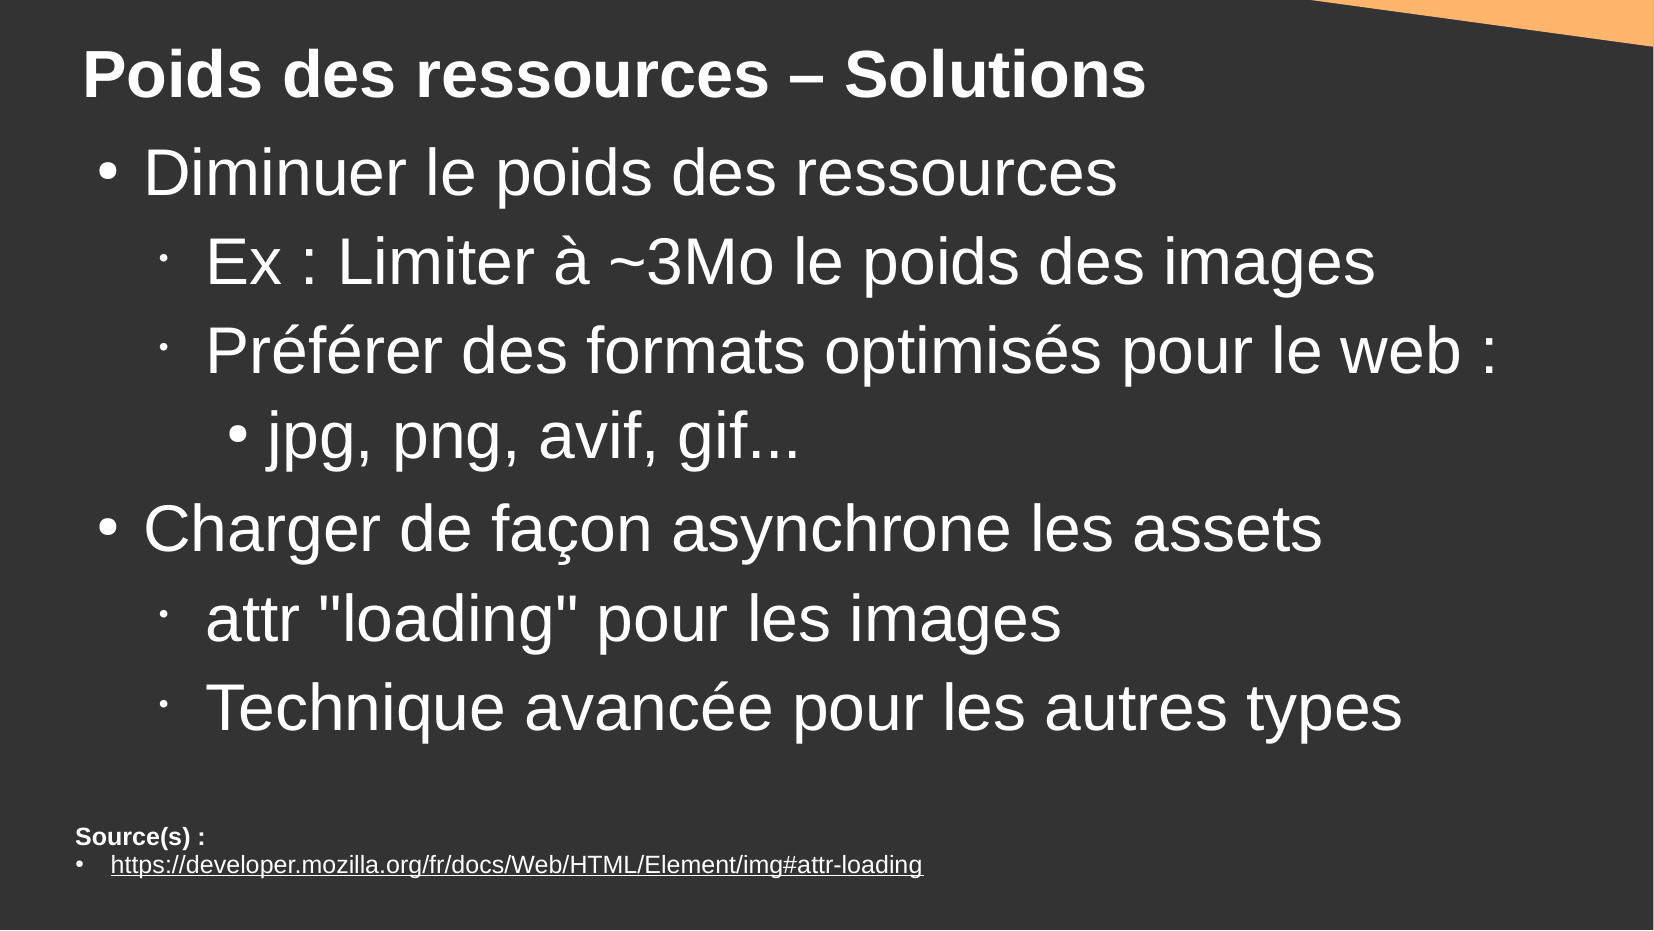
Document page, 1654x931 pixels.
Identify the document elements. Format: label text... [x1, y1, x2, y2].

text_box Source(s) : https://developer.mozilla.org/fr/docs/Web/HTML/Element/img#attr-loading [60, 815, 1546, 931]
text_box [1310, 0, 1654, 47]
title Poids des ressources – Solutions [82, 37, 1571, 114]
list Diminuer le poids des ressources Ex : Limiter à ~3Mo le poids des images Préférer des formats optimisés pour le web : jpg, png, avif, gif... Charger de façon asynchrone les assets attr "loading" pour les images Technique avancée pour les autres types [80, 135, 1620, 745]
